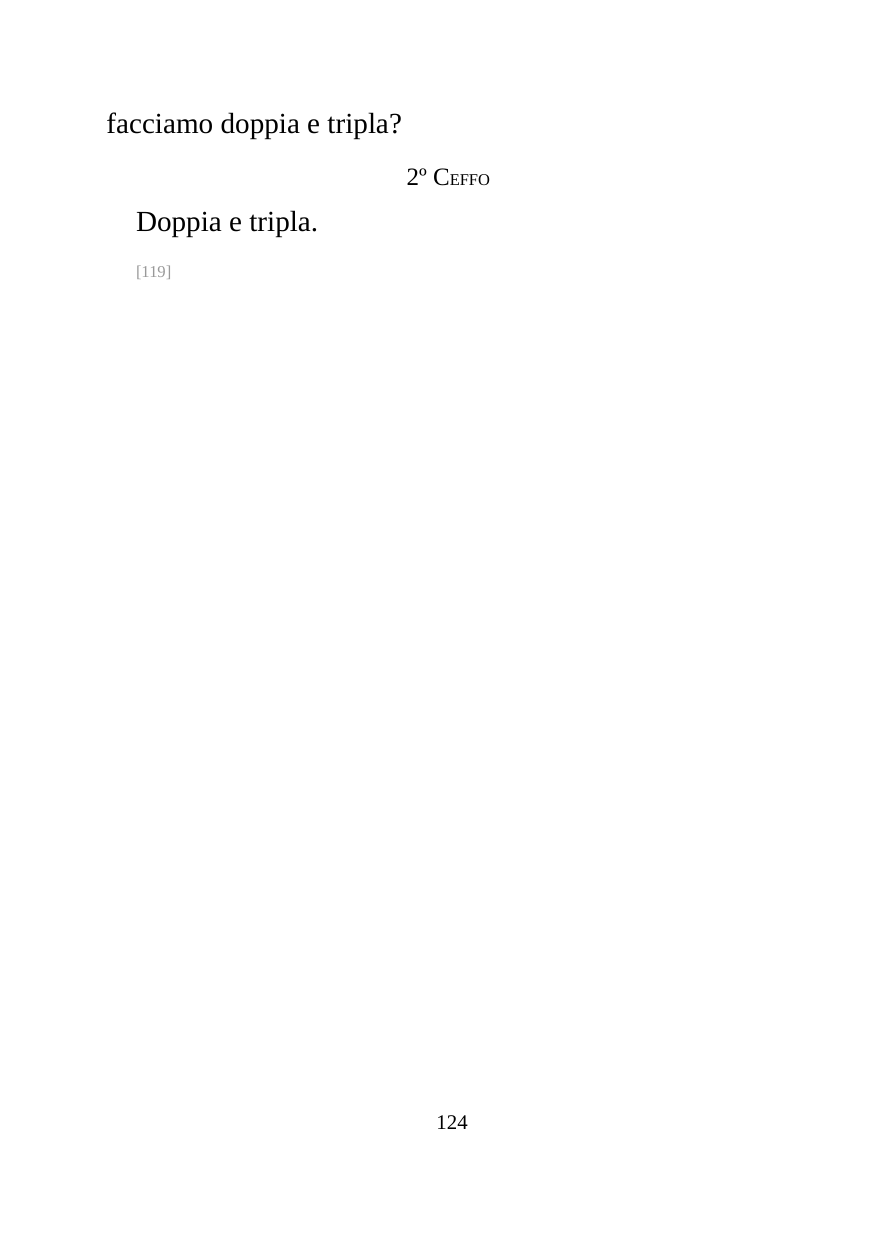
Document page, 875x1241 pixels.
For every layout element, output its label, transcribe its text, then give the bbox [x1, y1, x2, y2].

text facciamo doppia e tripla? [106, 106, 768, 140]
text [119] [106, 251, 768, 284]
text 2º Ceffo [106, 158, 768, 192]
text Doppia e tripla. [106, 204, 768, 238]
